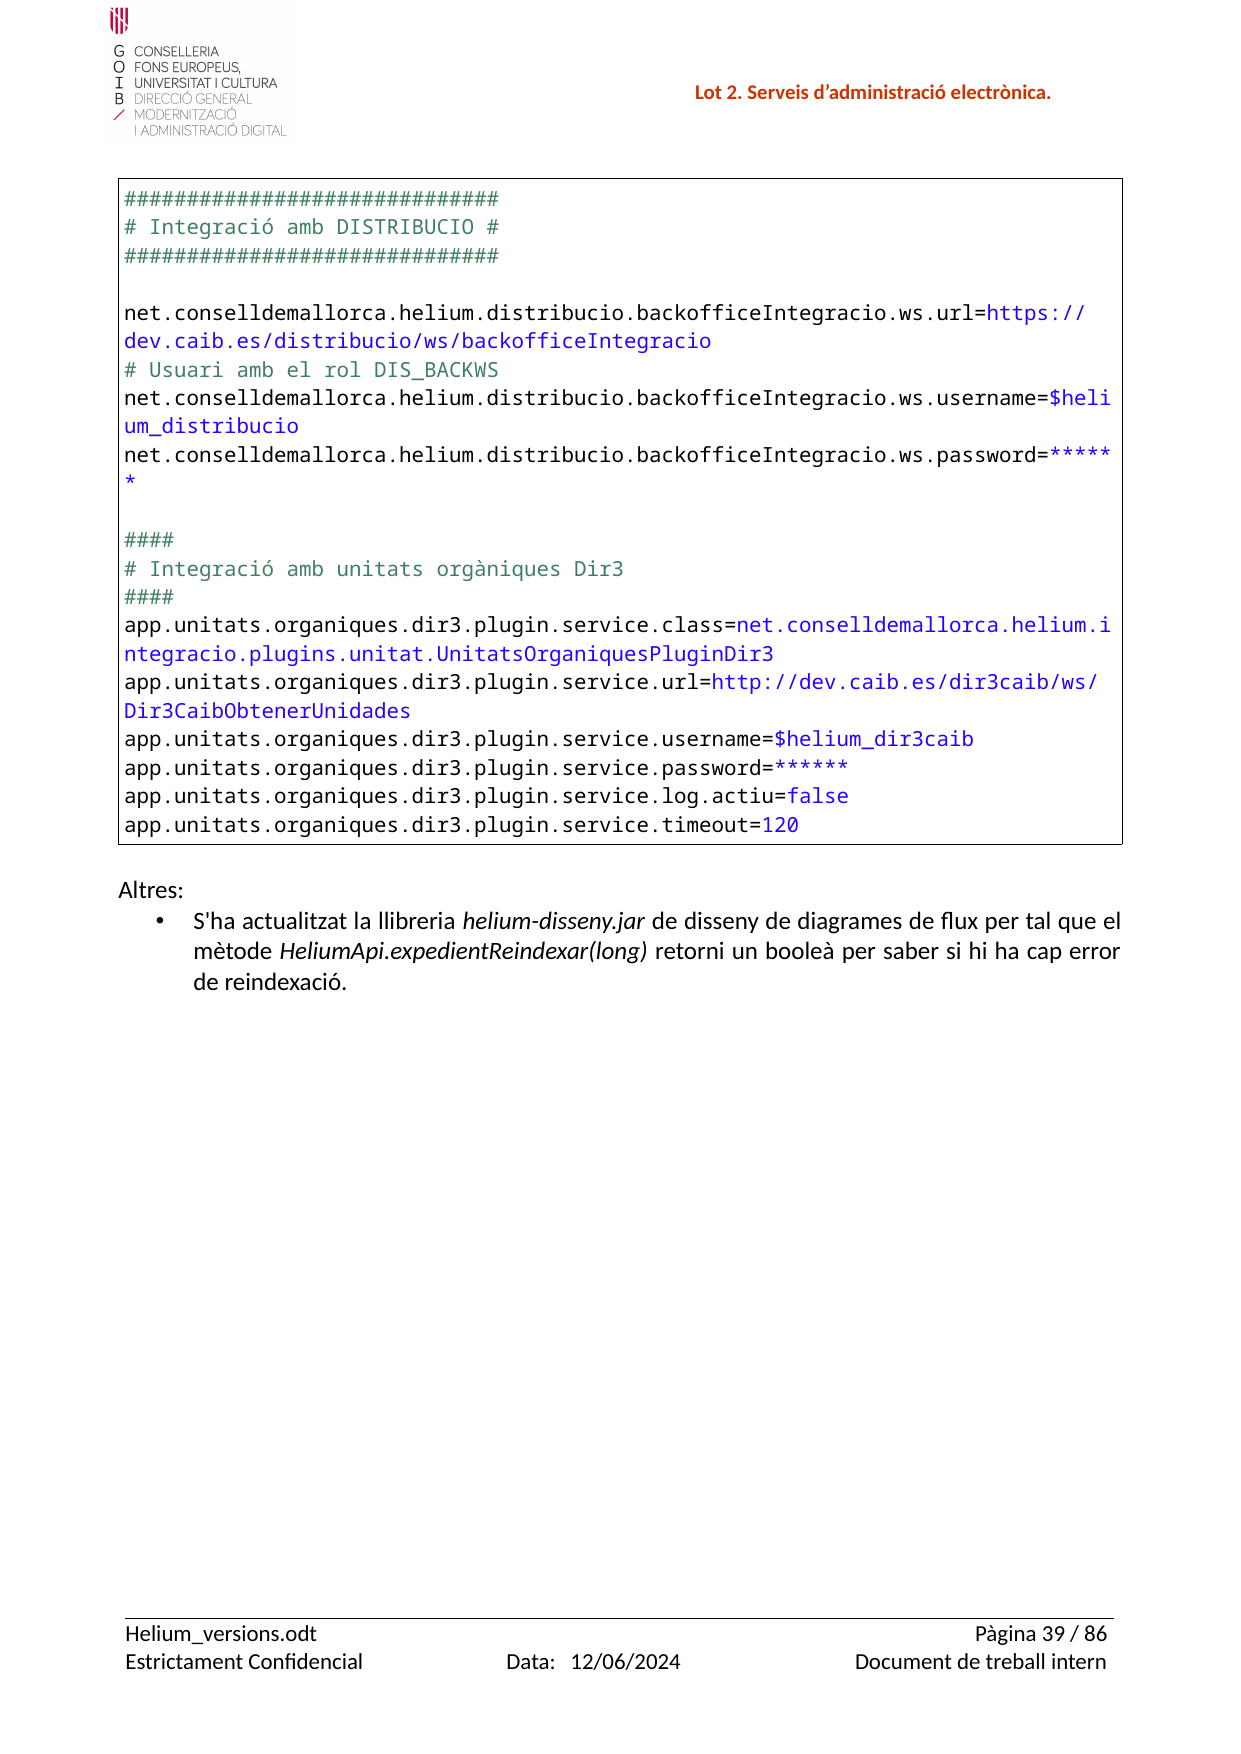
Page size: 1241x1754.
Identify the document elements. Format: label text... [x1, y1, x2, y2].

list S'ha actualitzat la llibreria helium-disseny.jar de disseny de diagrames de flux per tal que el mètode HeliumApi.expedientReindexar(long) retorni un booleà per saber si hi ha cap error de reindexació. [156, 905, 1122, 997]
picture [100, 0, 297, 144]
text Altres: [118, 874, 1122, 905]
table_header ############################## # Integració amb DISTRIBUCIO # ############################## net.conselldemallorca.helium.distribucio.backofficeIntegracio.ws.url=https://dev.caib.es/distribucio/ws/backofficeIntegracio # Usuari amb el rol DIS_BACKWS net.conselldemallorca.helium.distribucio.backofficeIntegracio.ws.username=$helium_distribucio net.conselldemallorca.helium.distribucio.backofficeIntegracio.ws.password=****** #### # Integració amb unitats orgàniques Dir3 #### app.unitats.organiques.dir3.plugin.service.class=net.conselldemallorca.helium.integracio.plugins.unitat.UnitatsOrganiquesPluginDir3 app.unitats.organiques.dir3.plugin.service.url=http://dev.caib.es/dir3caib/ws/Dir3CaibObtenerUnidades app.unitats.organiques.dir3.plugin.service.username=$helium_dir3caib app.unitats.organiques.dir3.plugin.service.password=****** app.unitats.organiques.dir3.plugin.service.log.actiu=false app.unitats.organiques.dir3.plugin.service.timeout=120 [119, 179, 1122, 844]
